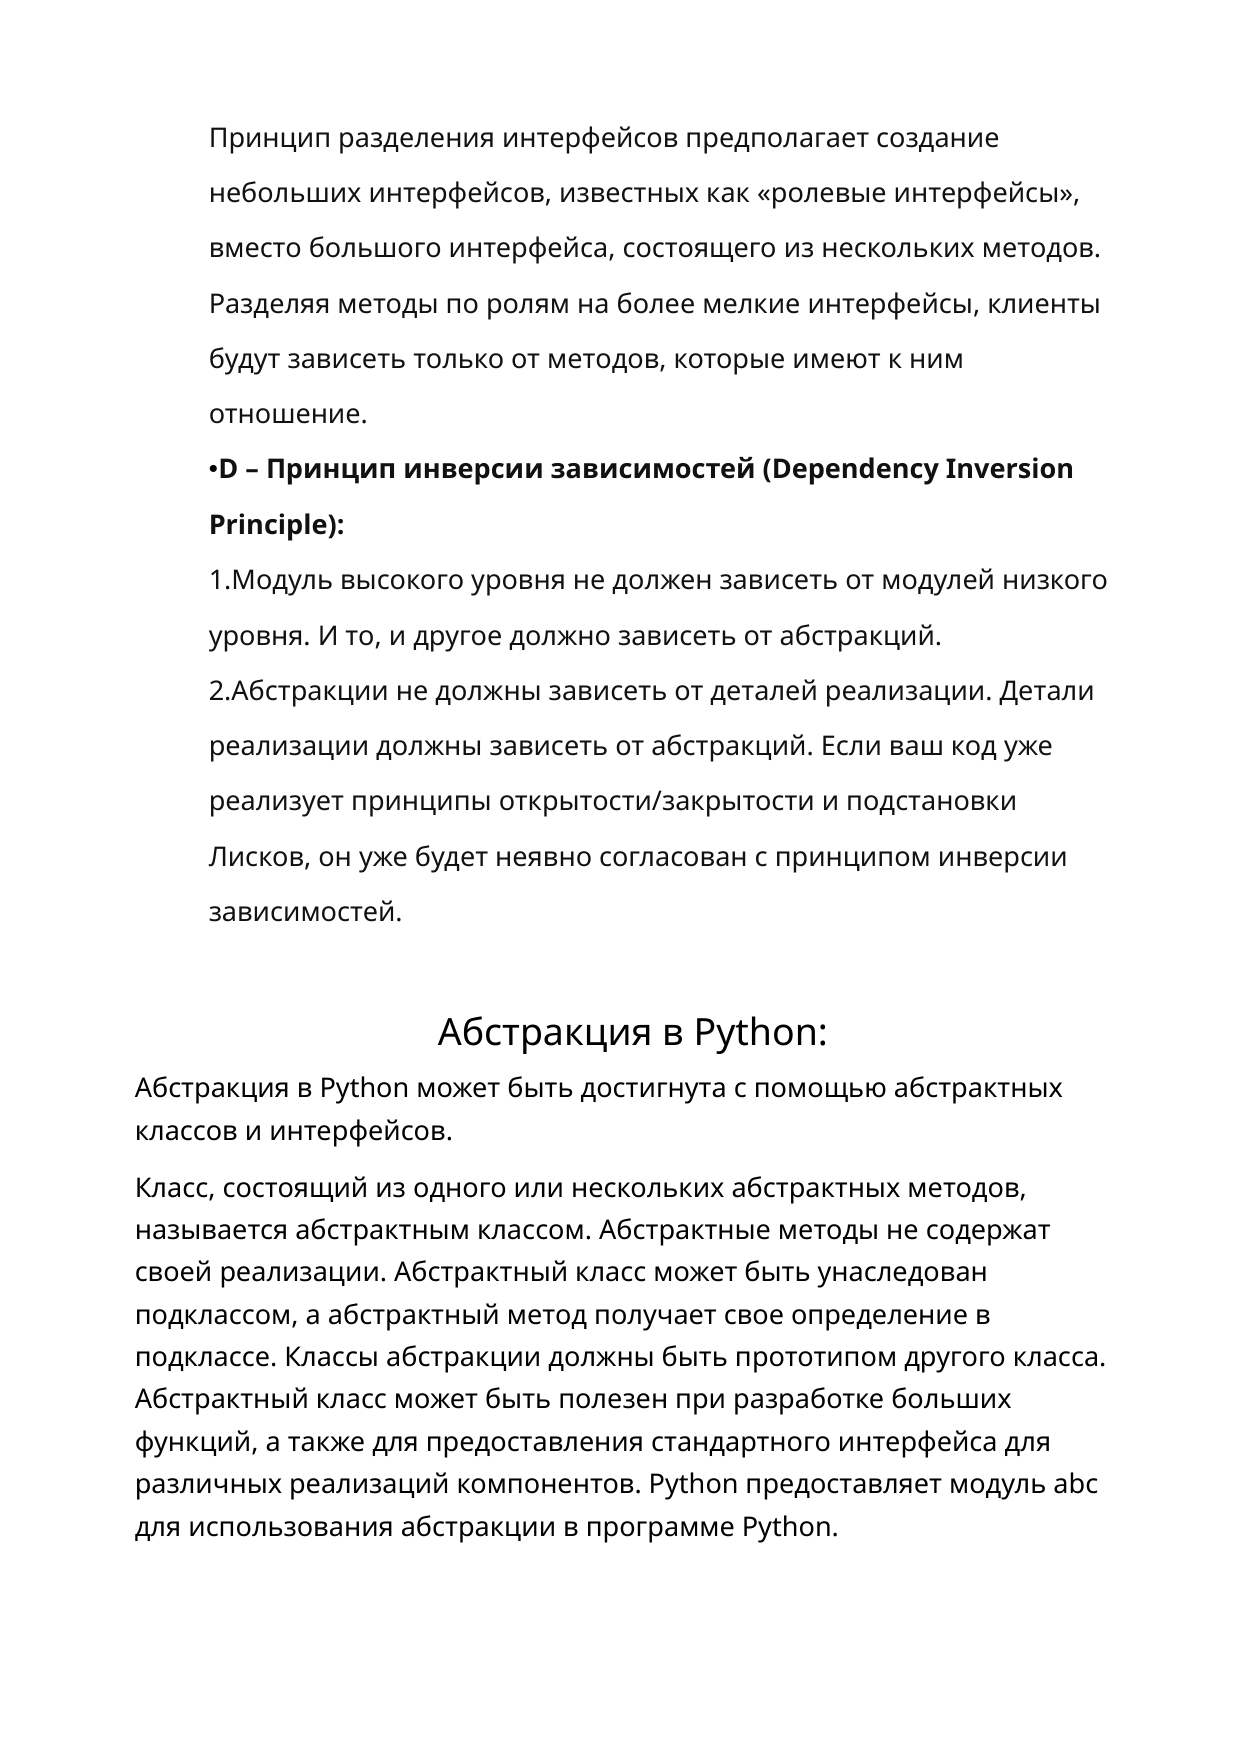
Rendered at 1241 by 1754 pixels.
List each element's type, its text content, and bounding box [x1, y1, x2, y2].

list Модуль высокого уровня не должен зависеть от модулей низкого уровня. И то, и другое должно зависеть от абстракций. [134, 561, 1121, 653]
text Класс, состоящий из одного или нескольких абстрактных методов, называется абстрактным классом. Абстрактные методы не содержат своей реализации. Абстрактный класс может быть унаследован подклассом, а абстрактный метод получает свое определение в подклассе. Классы абстракции должны быть прототипом другого класса. Абстрактный класс может быть полезен при разработке больших функций, а также для предоставления стандартного интерфейса для различных реализаций компонентов. Python предоставляет модуль abc для использования абстракции в программе Python. [134, 1168, 1121, 1544]
subtitle Абстракция в Python: [134, 954, 1121, 1056]
list D – Принцип инверсии зависимостей (Dependency Inversion Principle): [134, 450, 1121, 542]
list Принцип разделения интерфейсов предполагает создание небольших интерфейсов, известных как «ролевые интерфейсы», вместо большого интерфейса, состоящего из нескольких методов. Разделяя методы по ролям на более мелкие интерфейсы, клиенты будут зависеть только от методов, которые имеют к ним отношение. [134, 118, 1121, 432]
list Абстракции не должны зависеть от деталей реализации. Детали реализации должны зависеть от абстракций. Если ваш код уже реализует принципы открытости/закрытости и подстановки Лисков, он уже будет неявно согласован с принципом инверсии зависимостей. [134, 671, 1121, 929]
text Абстракция в Python может быть достигнута с помощью абстрактных классов и интерфейсов. [134, 1069, 1121, 1148]
